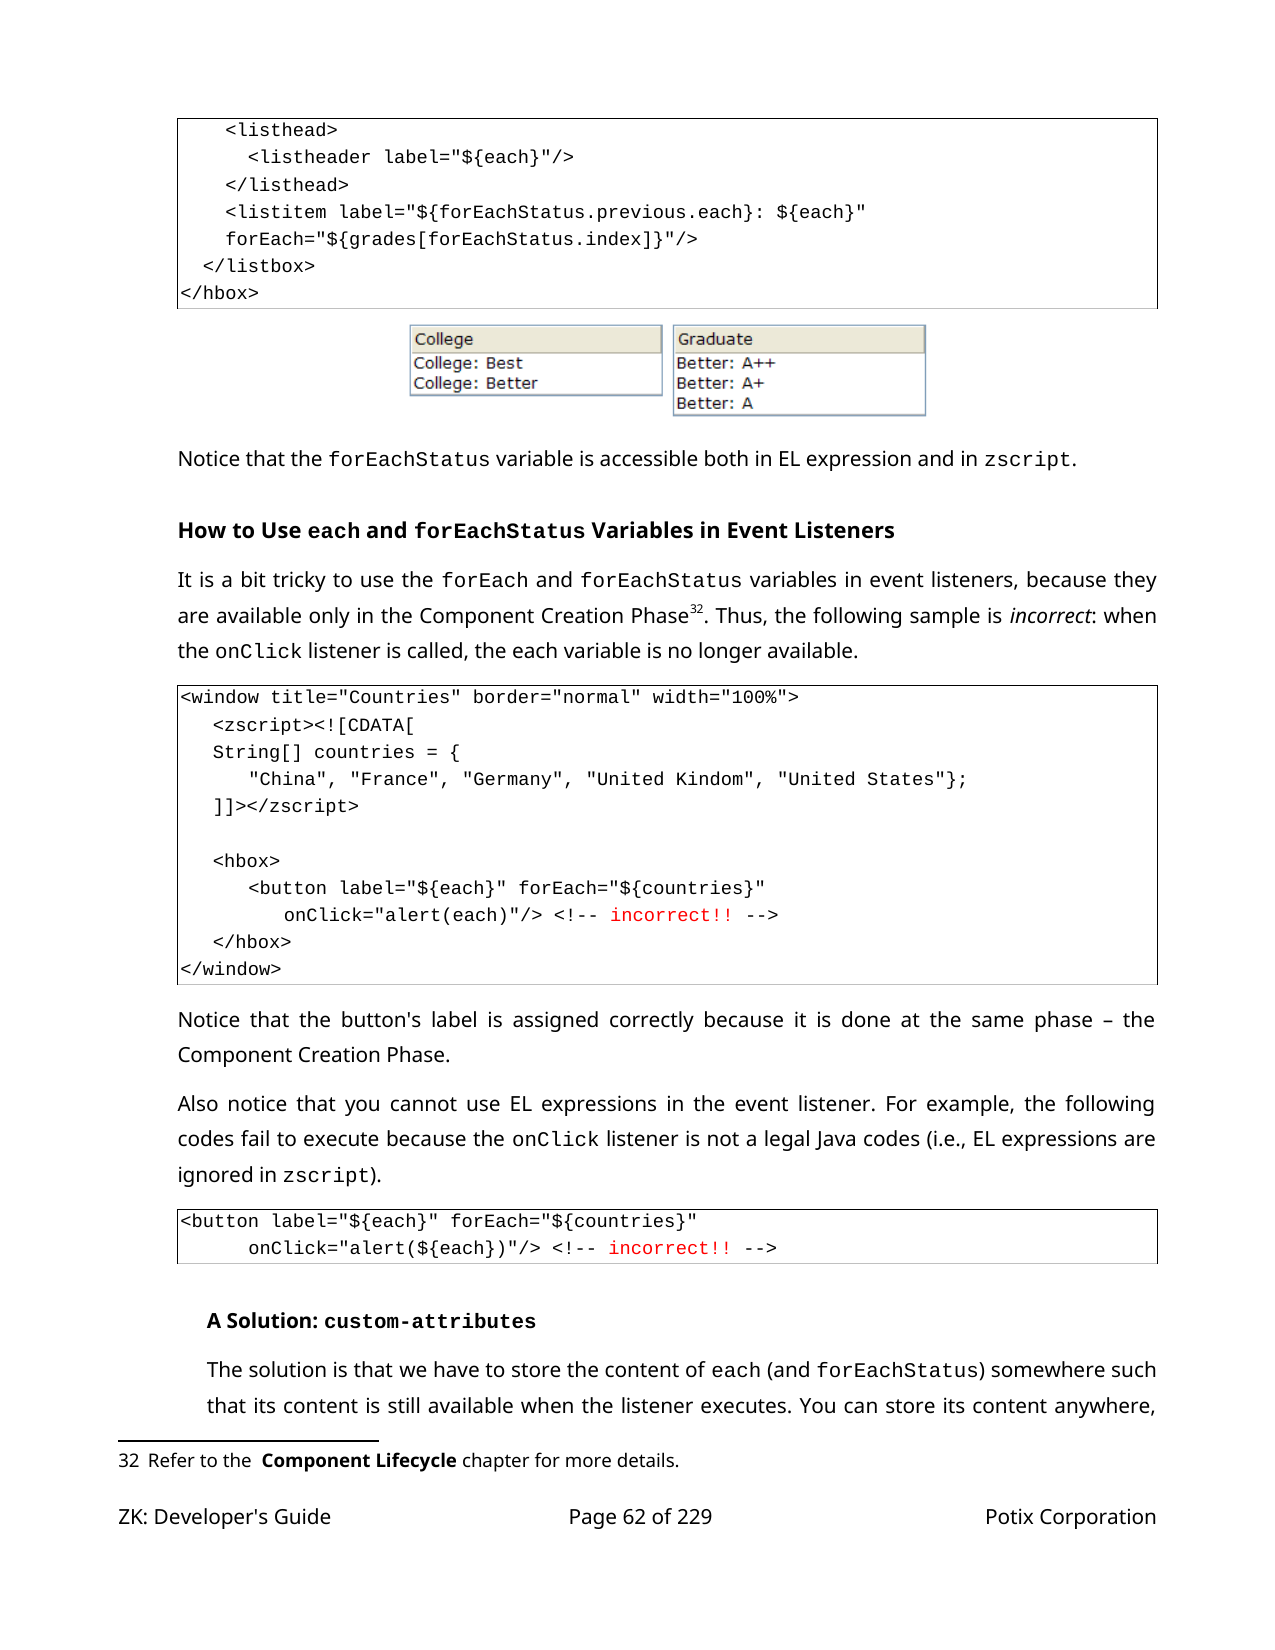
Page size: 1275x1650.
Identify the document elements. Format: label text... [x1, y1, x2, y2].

text <button label="${each}" forEach="${countries}" [178, 1210, 1157, 1233]
text <listhead> [178, 119, 1157, 142]
text onClick="alert(${each})"/> <!-- incorrect!! --> [178, 1236, 1157, 1263]
text Notice that the button's label is assigned correctly because it is done at the same phase – the Component Creation Phase. [177, 1005, 1157, 1068]
text It is a bit tricky to use the forEach and forEachStatus variables in event listeners, because they are available only in the Component Creation Phase. Thus, the following sample is incorrect: when the onClick listener is called, the each variable is no longer available. [177, 565, 1157, 665]
text Notice that the forEachStatus variable is accessible both in EL expression and in zscript. [177, 419, 1157, 472]
text </window> [178, 957, 1157, 984]
picture [407, 321, 930, 419]
subtitle A Solution: custom-attributes [207, 1306, 1157, 1334]
text Refer to the Component Lifecycle chapter for more details. [118, 1447, 1157, 1473]
text <hbox> [178, 848, 1157, 873]
text onClick="alert(each)"/> <!-- incorrect!! --> [178, 903, 1157, 927]
text <button label="${each}" forEach="${countries}" [178, 876, 1157, 900]
text </hbox> [178, 930, 1157, 954]
subtitle How to Use each and forEachStatus Variables in Event Listeners [177, 515, 1157, 545]
text The solution is that we have to store the content of each (and forEachStatus) somewhere such that its content is still available when the listener executes. You can store its content anywhere, [207, 1355, 1157, 1419]
text <window title="Countries" border="normal" width="100%"> [178, 686, 1157, 709]
text <listitem label="${forEachStatus.previous.each}: ${each}" [178, 200, 1157, 224]
text "China", "France", "Germany", "United Kindom", "United States"}; [178, 767, 1157, 791]
text ]]></zscript> [178, 794, 1157, 818]
text String[] countries = { [178, 740, 1157, 764]
text </hbox> [178, 281, 1157, 308]
text </listhead> [178, 172, 1157, 197]
text Also notice that you cannot use EL expressions in the event listener. For example, the following codes fail to execute because the onClick listener is not a legal Java codes (i.e., EL expressions are ignored in zscript). [177, 1089, 1157, 1188]
text <zscript><![CDATA[ [178, 712, 1157, 737]
text </listbox> [178, 254, 1157, 278]
text <listheader label="${each}"/> [178, 145, 1157, 169]
text forEach="${grades[forEachStatus.index]}"/> [178, 227, 1157, 251]
